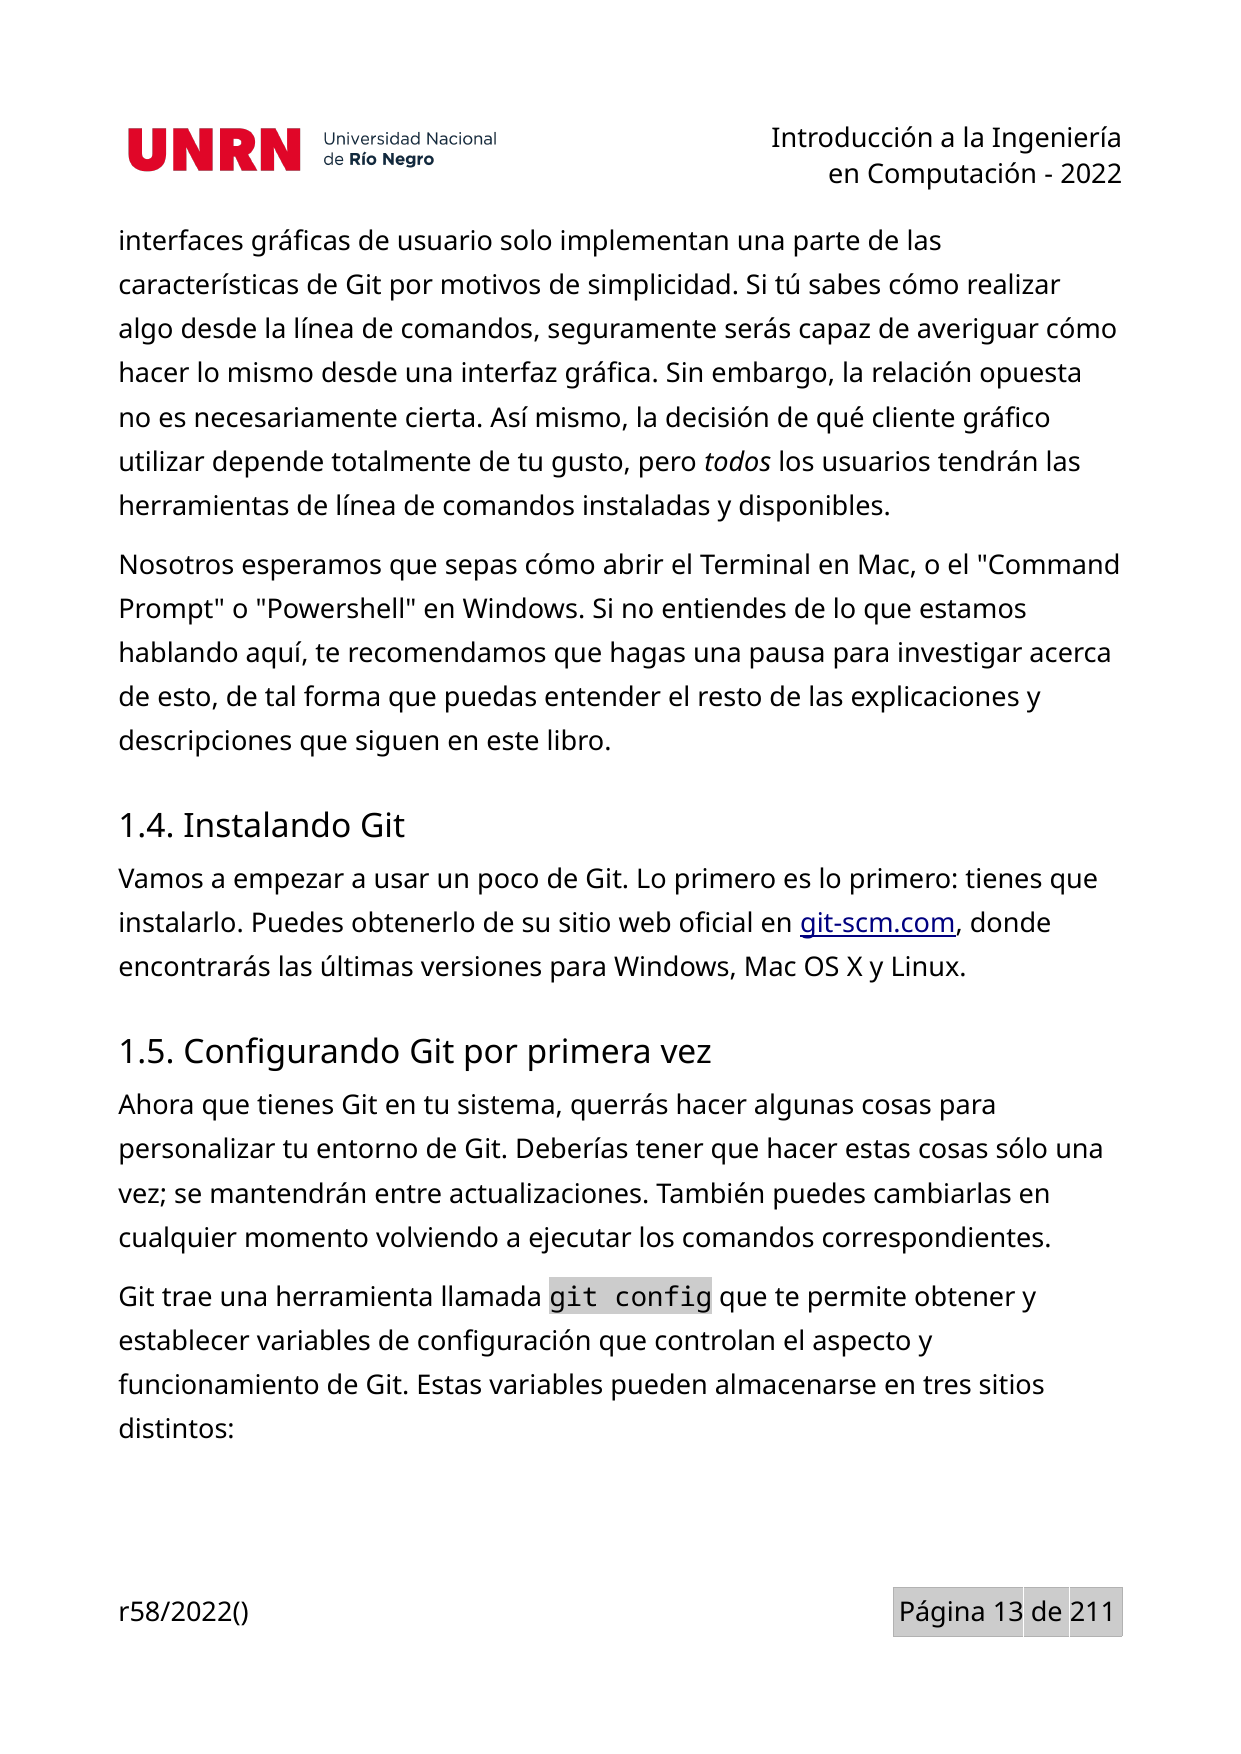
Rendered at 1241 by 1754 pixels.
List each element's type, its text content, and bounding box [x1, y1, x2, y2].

text Git trae una herramienta llamada git config que te permite obtener y establecer variables de configuración que controlan el aspecto y funcionamiento de Git. Estas variables pueden almacenarse en tres sitios distintos: [118, 1277, 1122, 1446]
subtitle 1.4. Instalando Git [118, 801, 1122, 847]
text Nosotros esperamos que sepas cómo abrir el Terminal en Mac, o el "Command Prompt" o "Powershell" en Windows. Si no entiendes de lo que estamos hablando aquí, te recomendamos que hagas una pausa para investigar acerca de esto, de tal forma que puedas entender el resto de las explicaciones y descripciones que siguen en este libro. [118, 545, 1122, 759]
subtitle 1.5. Configurando Git por primera vez [118, 1027, 1122, 1073]
picture [118, 118, 505, 180]
text Ahora que tienes Git en tu sistema, querrás hacer algunas cosas para personalizar tu entorno de Git. Deberías tener que hacer estas cosas sólo una vez; se mantendrán entre actualizaciones. También puedes cambiarlas en cualquier momento volviendo a ejecutar los comandos correspondientes. [118, 1086, 1122, 1255]
text Vamos a empezar a usar un poco de Git. Lo primero es lo primero: tienes que instalarlo. Puedes obtenerlo de su sitio web oficial en git-scm.com, donde encontrarás las últimas versiones para Windows, Mac OS X y Linux. [118, 859, 1122, 985]
text interfaces gráficas de usuario solo implementan una parte de las características de Git por motivos de simplicidad. Si tú sabes cómo realizar algo desde la línea de comandos, seguramente serás capaz de averiguar cómo hacer lo mismo desde una interfaz gráfica. Sin embargo, la relación opuesta no es necesariamente cierta. Así mismo, la decisión de qué cliente gráfico utilizar depende totalmente de tu gusto, pero todos los usuarios tendrán las herramientas de línea de comandos instaladas y disponibles. [118, 221, 1122, 523]
